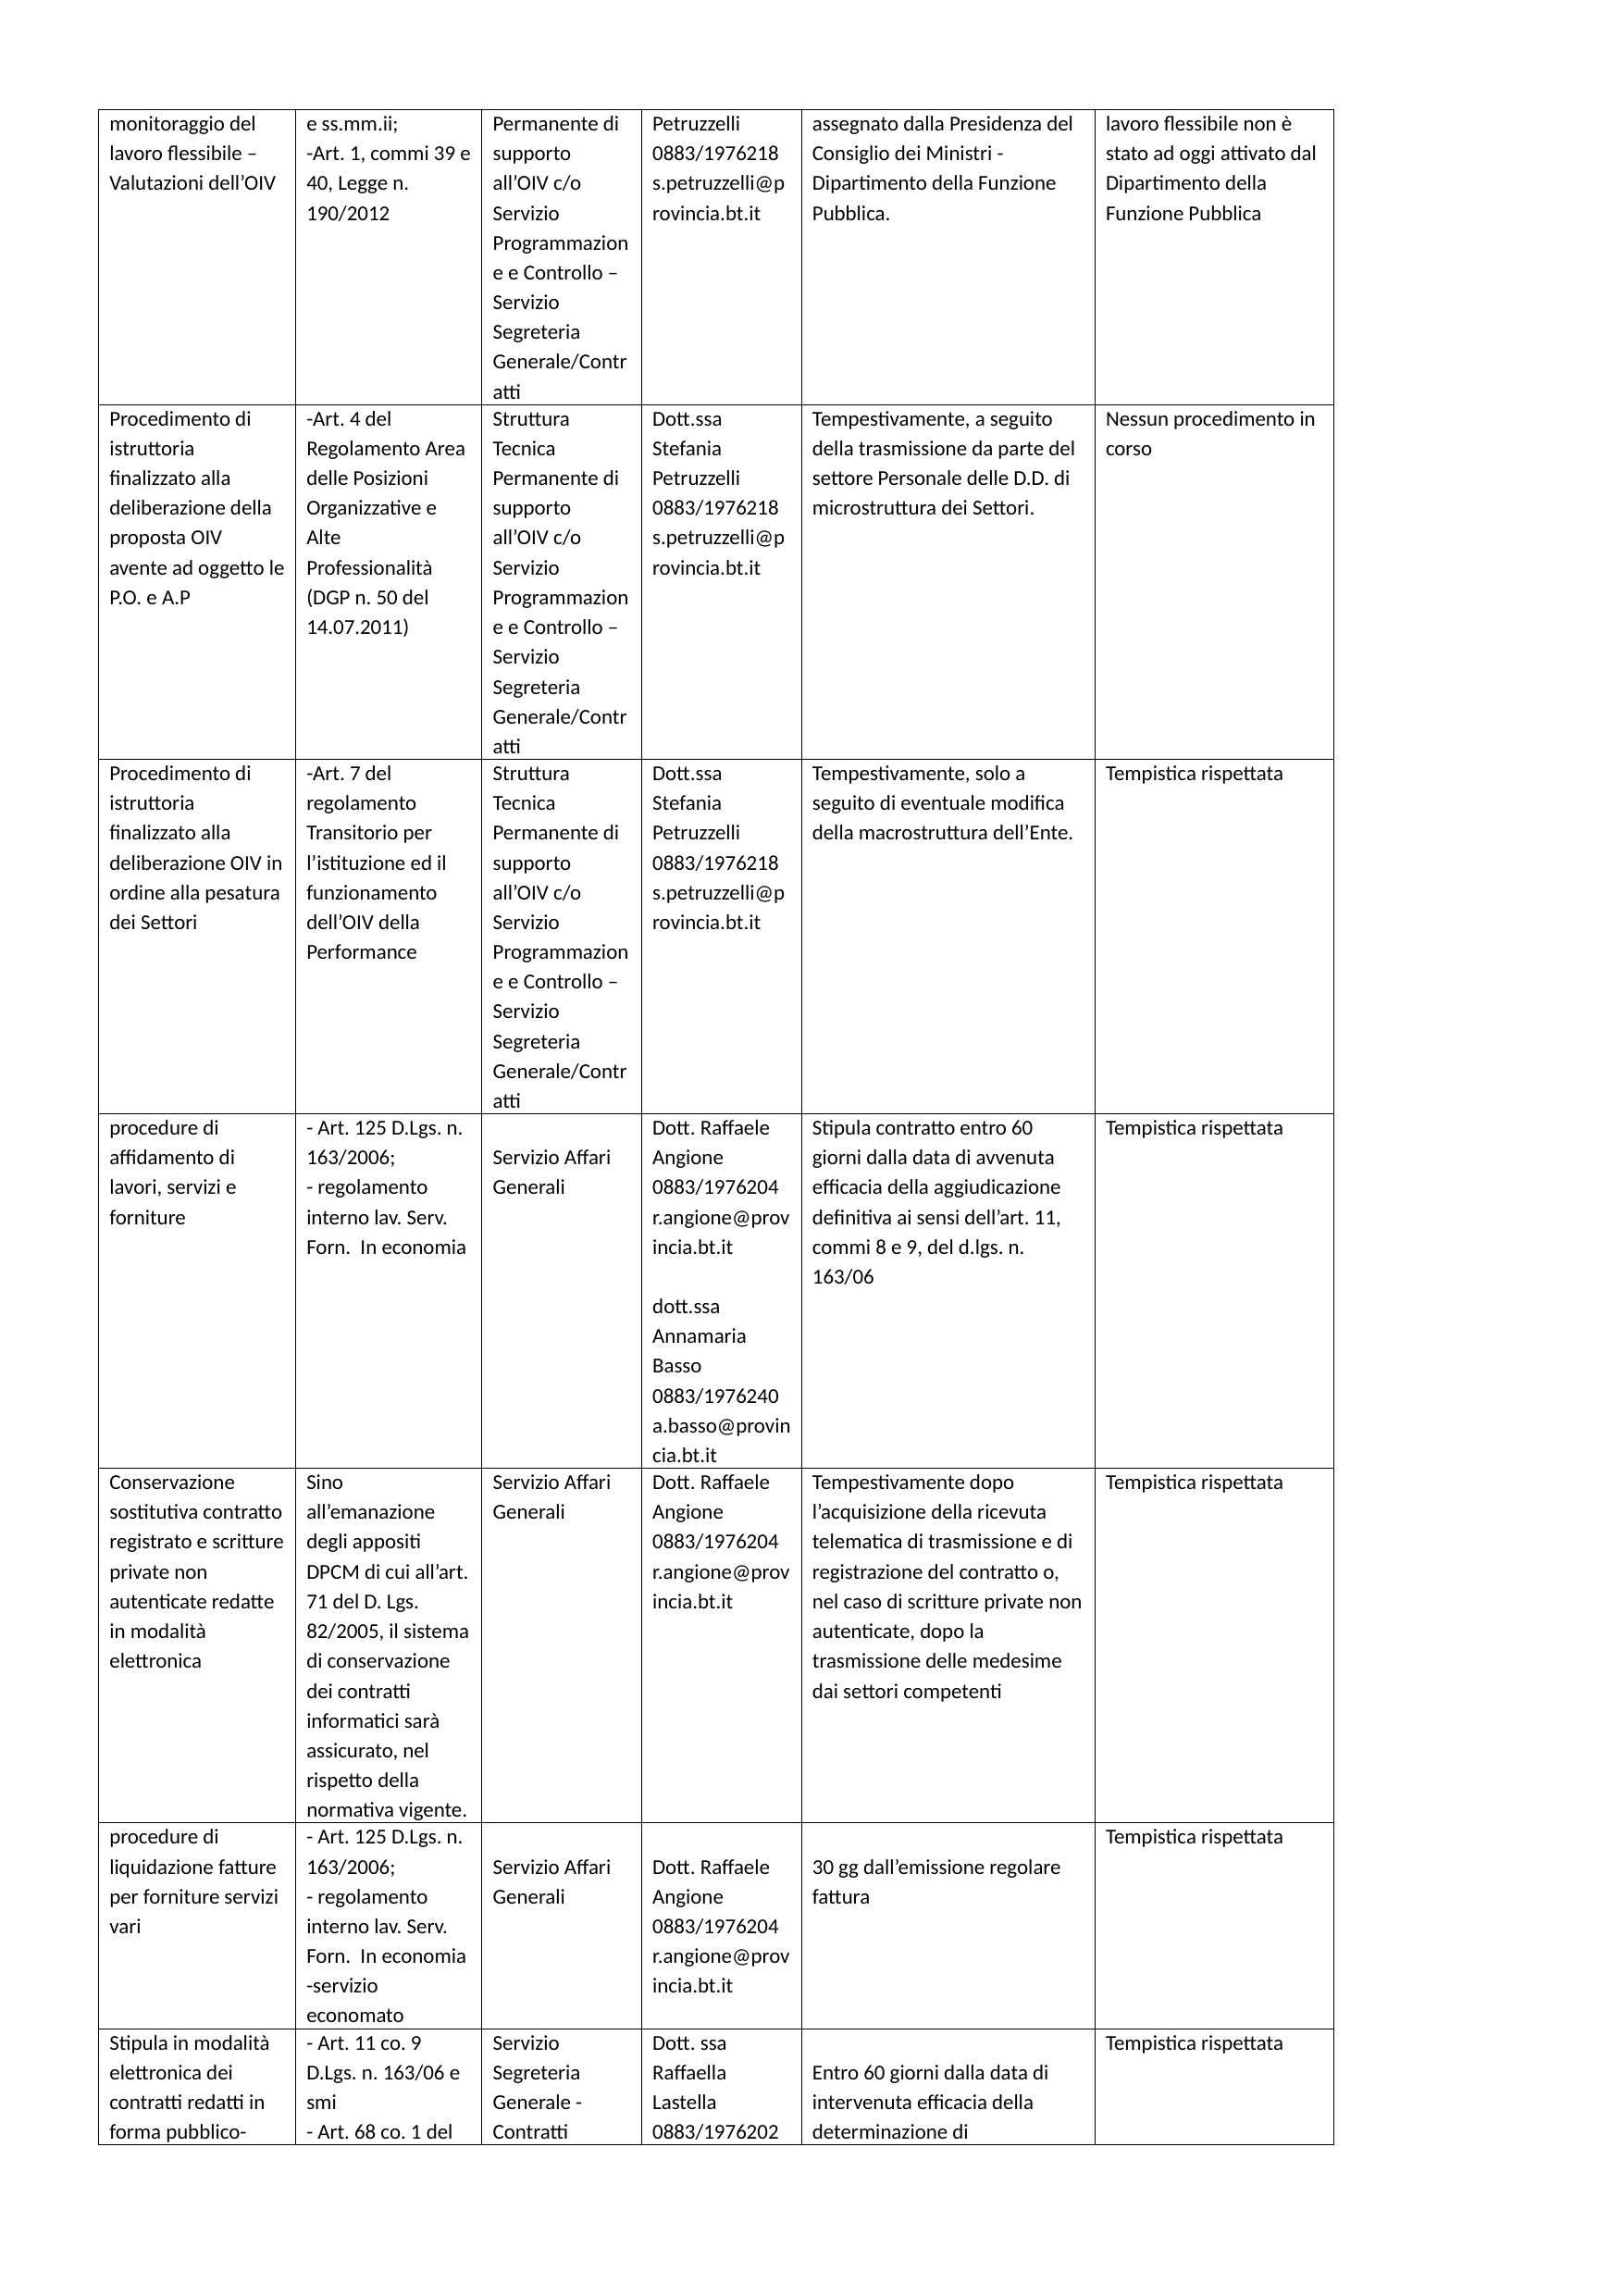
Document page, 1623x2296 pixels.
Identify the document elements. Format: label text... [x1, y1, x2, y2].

table_cell procedure di liquidazione fatture per forniture servizi vari [99, 1823, 295, 2029]
table_cell - Art. 125 D.Lgs. n. 163/2006; - regolamento interno lav. Serv. Forn. In economia [296, 1114, 481, 1468]
table_cell Tempistica rispettata [1096, 760, 1333, 1113]
table_cell Tempestivamente dopo l’acquisizione della ricevuta telematica di trasmissione e di registrazione del contratto o, nel caso di scritture private non autenticate, dopo la trasmissione delle medesime dai settori competenti [802, 1469, 1095, 1822]
table_cell Tempistica rispettata [1096, 1469, 1333, 1822]
table_cell Tempistica rispettata [1096, 2029, 1333, 2144]
table_cell Servizio Segreteria Generale - Contratti [482, 2029, 641, 2144]
table_cell monitoraggio del lavoro flessibile – Valutazioni dell’OIV [99, 110, 295, 404]
table_cell Procedimento di istruttoria finalizzato alla deliberazione OIV in ordine alla pesatura dei Settori [99, 760, 295, 1113]
table_cell Sino all’emanazione degli appositi DPCM di cui all’art. 71 del D. Lgs. 82/2005, il sistema di conservazione dei contratti informatici sarà assicurato, nel rispetto della normativa vigente. [296, 1469, 481, 1822]
table_cell Tempistica rispettata [1096, 1114, 1333, 1468]
table_cell - Art. 11 co. 9 D.Lgs. n. 163/06 e smi - Art. 68 co. 1 del [296, 2029, 481, 2144]
table_cell Servizio Affari Generali [482, 1823, 641, 2029]
table_cell lavoro flessibile non è stato ad oggi attivato dal Dipartimento della Funzione Pubblica [1096, 110, 1333, 404]
table_cell -Art. 7 del regolamento Transitorio per l’istituzione ed il funzionamento dell’OIV della Performance [296, 760, 481, 1113]
table_cell Tempestivamente, a seguito della trasmissione da parte del settore Personale delle D.D. di microstruttura dei Settori. [802, 405, 1095, 759]
table_cell Dott. Raffaele Angione 0883/1976204 r.angione@provincia.bt.it [642, 1823, 801, 2029]
table_cell Servizio Affari Generali [482, 1469, 641, 1822]
table_cell Dott.ssa Stefania Petruzzelli 0883/1976218 s.petruzzelli@provincia.bt.it [642, 405, 801, 759]
table_cell Tempistica rispettata [1096, 1823, 1333, 2029]
table_cell procedure di affidamento di lavori, servizi e forniture [99, 1114, 295, 1468]
table_cell Conservazione sostitutiva contratto registrato e scritture private non autenticate redatte in modalità elettronica [99, 1469, 295, 1822]
table_cell Procedimento di istruttoria finalizzato alla deliberazione della proposta OIV avente ad oggetto le P.O. e A.P [99, 405, 295, 759]
table_cell Stipula in modalità elettronica dei contratti redatti in forma pubblico- [99, 2029, 295, 2144]
table_cell Stipula contratto entro 60 giorni dalla data di avvenuta efficacia della aggiudicazione definitiva ai sensi dell’art. 11, commi 8 e 9, del d.lgs. n. 163/06 [802, 1114, 1095, 1468]
table_cell 30 gg dall’emissione regolare fattura [802, 1823, 1095, 2029]
table_cell Petruzzelli 0883/1976218 s.petruzzelli@provincia.bt.it [642, 110, 801, 404]
table_cell Struttura Tecnica Permanente di supporto all’OIV c/o Servizio Programmazione e Controllo – Servizio Segreteria Generale/Contratti [482, 405, 641, 759]
table_cell Dott.ssa Stefania Petruzzelli 0883/1976218 s.petruzzelli@provincia.bt.it [642, 760, 801, 1113]
table_cell Dott. ssa Raffaella Lastella 0883/1976202 [642, 2029, 801, 2144]
table_cell assegnato dalla Presidenza del Consiglio dei Ministri - Dipartimento della Funzione Pubblica. [802, 110, 1095, 404]
table_cell Dott. Raffaele Angione 0883/1976204 r.angione@provincia.bt.it dott.ssa Annamaria Basso 0883/1976240 a.basso@provincia.bt.it [642, 1114, 801, 1468]
table_cell Entro 60 giorni dalla data di intervenuta efficacia della determinazione di [802, 2029, 1095, 2144]
table_cell - Art. 125 D.Lgs. n. 163/2006; - regolamento interno lav. Serv. Forn. In economia -servizio economato [296, 1823, 481, 2029]
table_cell Dott. Raffaele Angione 0883/1976204 r.angione@provincia.bt.it [642, 1469, 801, 1822]
table_cell Struttura Tecnica Permanente di supporto all’OIV c/o Servizio Programmazione e Controllo – Servizio Segreteria Generale/Contratti [482, 760, 641, 1113]
table_cell Nessun procedimento in corso [1096, 405, 1333, 759]
table_cell Tempestivamente, solo a seguito di eventuale modifica della macrostruttura dell’Ente. [802, 760, 1095, 1113]
table_cell -Art. 4 del Regolamento Area delle Posizioni Organizzative e Alte Professionalità (DGP n. 50 del 14.07.2011) [296, 405, 481, 759]
table_cell Permanente di supporto all’OIV c/o Servizio Programmazione e Controllo – Servizio Segreteria Generale/Contratti [482, 110, 641, 404]
table_cell e ss.mm.ii; -Art. 1, commi 39 e 40, Legge n. 190/2012 [296, 110, 481, 404]
table_cell Servizio Affari Generali [482, 1114, 641, 1468]
